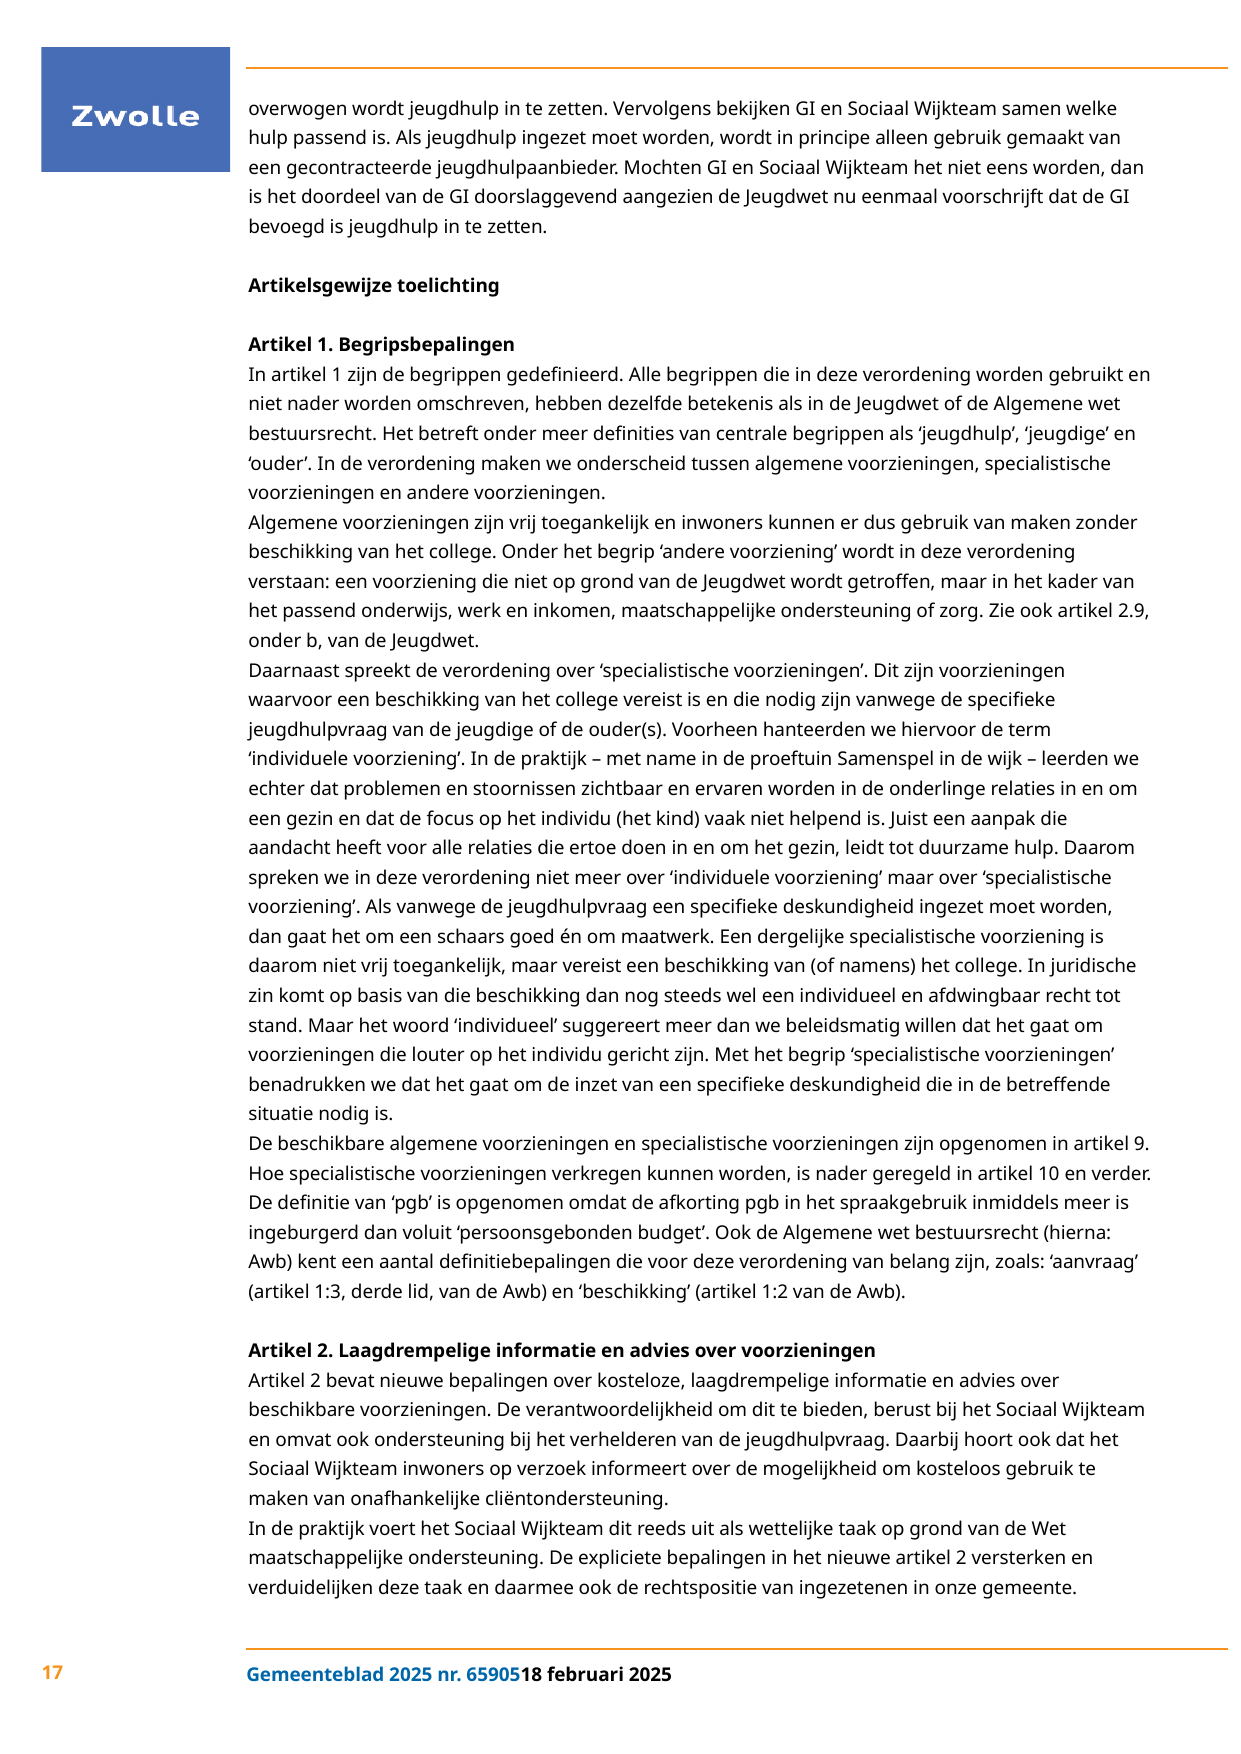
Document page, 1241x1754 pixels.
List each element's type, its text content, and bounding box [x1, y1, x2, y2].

text overwogen wordt jeugdhulp in te zetten. Vervolgens bekijken GI en Sociaal Wijkteam samen welke hulp passend is. Als jeugdhulp ingezet moet worden, wordt in principe alleen gebruik gemaakt van een gecontracteerde jeugdhulpaanbieder. Mochten GI en Sociaal Wijkteam het niet eens worden, dan is het doordeel van de GI doorslaggevend aangezien de Jeugdwet nu eenmaal voorschrijft dat de GI bevoegd is jeugdhulp in te zetten. [248, 95, 1152, 239]
text In artikel 1 zijn de begrippen gedefinieerd. Alle begrippen die in deze verordening worden gebruikt en niet nader worden omschreven, hebben dezelfde betekenis als in de Jeugdwet of de Algemene wet bestuursrecht. Het betreft onder meer definities van centrale begrippen als ‘jeugdhulp’, ‘jeugdige’ en ‘ouder’. In de verordening maken we onderscheid tussen algemene voorzieningen, specialistische voorzieningen en andere voorzieningen. [248, 361, 1152, 505]
picture [41, 47, 231, 172]
text De definitie van ‘pgb’ is opgenomen omdat de afkorting pgb in het spraakgebruik inmiddels meer is ingeburgerd dan voluit ‘persoonsgebonden budget’. Ook de Algemene wet bestuursrecht (hierna: Awb) kent een aantal definitiebepalingen die voor deze verordening van belang zijn, zoals: ‘aanvraag’ (artikel 1:3, derde lid, van de Awb) en ‘beschikking’ (artikel 1:2 van de Awb). [248, 1189, 1152, 1304]
text Artikelsgewijze toelichting [248, 272, 1152, 298]
text Daarnaast spreekt de verordening over ‘specialistische voorzieningen’. Dit zijn voorzieningen waarvoor een beschikking van het college vereist is en die nodig zijn vanwege de specifieke jeugdhulpvraag van de jeugdige of de ouder(s). Voorheen hanteerden we hiervoor de term ‘individuele voorziening’. In de praktijk – met name in de proeftuin Samenspel in de wijk – leerden we echter dat problemen en stoornissen zichtbaar en ervaren worden in de onderlinge relaties in en om een gezin en dat de focus op het individu (het kind) vaak niet helpend is. Juist een aanpak die aandacht heeft voor alle relaties die ertoe doen in en om het gezin, leidt tot duurzame hulp. Daarom spreken we in deze verordening niet meer over ‘individuele voorziening’ maar over ‘specialistische voorziening’. Als vanwege de jeugdhulpvraag een specifieke deskundigheid ingezet moet worden, dan gaat het om een schaars goed én om maatwerk. Een dergelijke specialistische voorziening is daarom niet vrij toegankelijk, maar vereist een beschikking van (of namens) het college. In juridische zin komt op basis van die beschikking dan nog steeds wel een individueel en afdwingbaar recht tot stand. Maar het woord ‘individueel’ suggereert meer dan we beleidsmatig willen dat het gaat om voorzieningen die louter op het individu gericht zijn. Met het begrip ‘specialistische voorzieningen’ benadrukken we dat het gaat om de inzet van een specifieke deskundigheid die in de betreffende situatie nodig is. [248, 657, 1152, 1126]
text Artikel 1. Begripsbepalingen [248, 331, 1152, 357]
text In de praktijk voert het Sociaal Wijkteam dit reeds uit als wettelijke taak op grond van de Wet maatschappelijke ondersteuning. De expliciete bepalingen in het nieuwe artikel 2 versterken en verduidelijken deze taak en daarmee ook de rechtspositie van ingezetenen in onze gemeente. [248, 1515, 1152, 1600]
text Artikel 2. Laagdrempelige informatie en advies over voorzieningen [248, 1337, 1152, 1363]
text De beschikbare algemene voorzieningen en specialistische voorzieningen zijn opgenomen in artikel 9. Hoe specialistische voorzieningen verkregen kunnen worden, is nader geregeld in artikel 10 en verder. [248, 1130, 1152, 1186]
text Algemene voorzieningen zijn vrij toegankelijk en inwoners kunnen er dus gebruik van maken zonder beschikking van het college. Onder het begrip ‘andere voorziening’ wordt in deze verordening verstaan: een voorziening die niet op grond van de Jeugdwet wordt getroffen, maar in het kader van het passend onderwijs, werk en inkomen, maatschappelijke ondersteuning of zorg. Zie ook artikel 2.9, onder b, van de Jeugdwet. [248, 509, 1152, 653]
text Artikel 2 bevat nieuwe bepalingen over kosteloze, laagdrempelige informatie en advies over beschikbare voorzieningen. De verantwoordelijkheid om dit te bieden, berust bij het Sociaal Wijkteam en omvat ook ondersteuning bij het verhelderen van de jeugdhulpvraag. Daarbij hoort ook dat het Sociaal Wijkteam inwoners op verzoek informeert over de mogelijkheid om kosteloos gebruik te maken van onafhankelijke cliëntondersteuning. [248, 1367, 1152, 1511]
